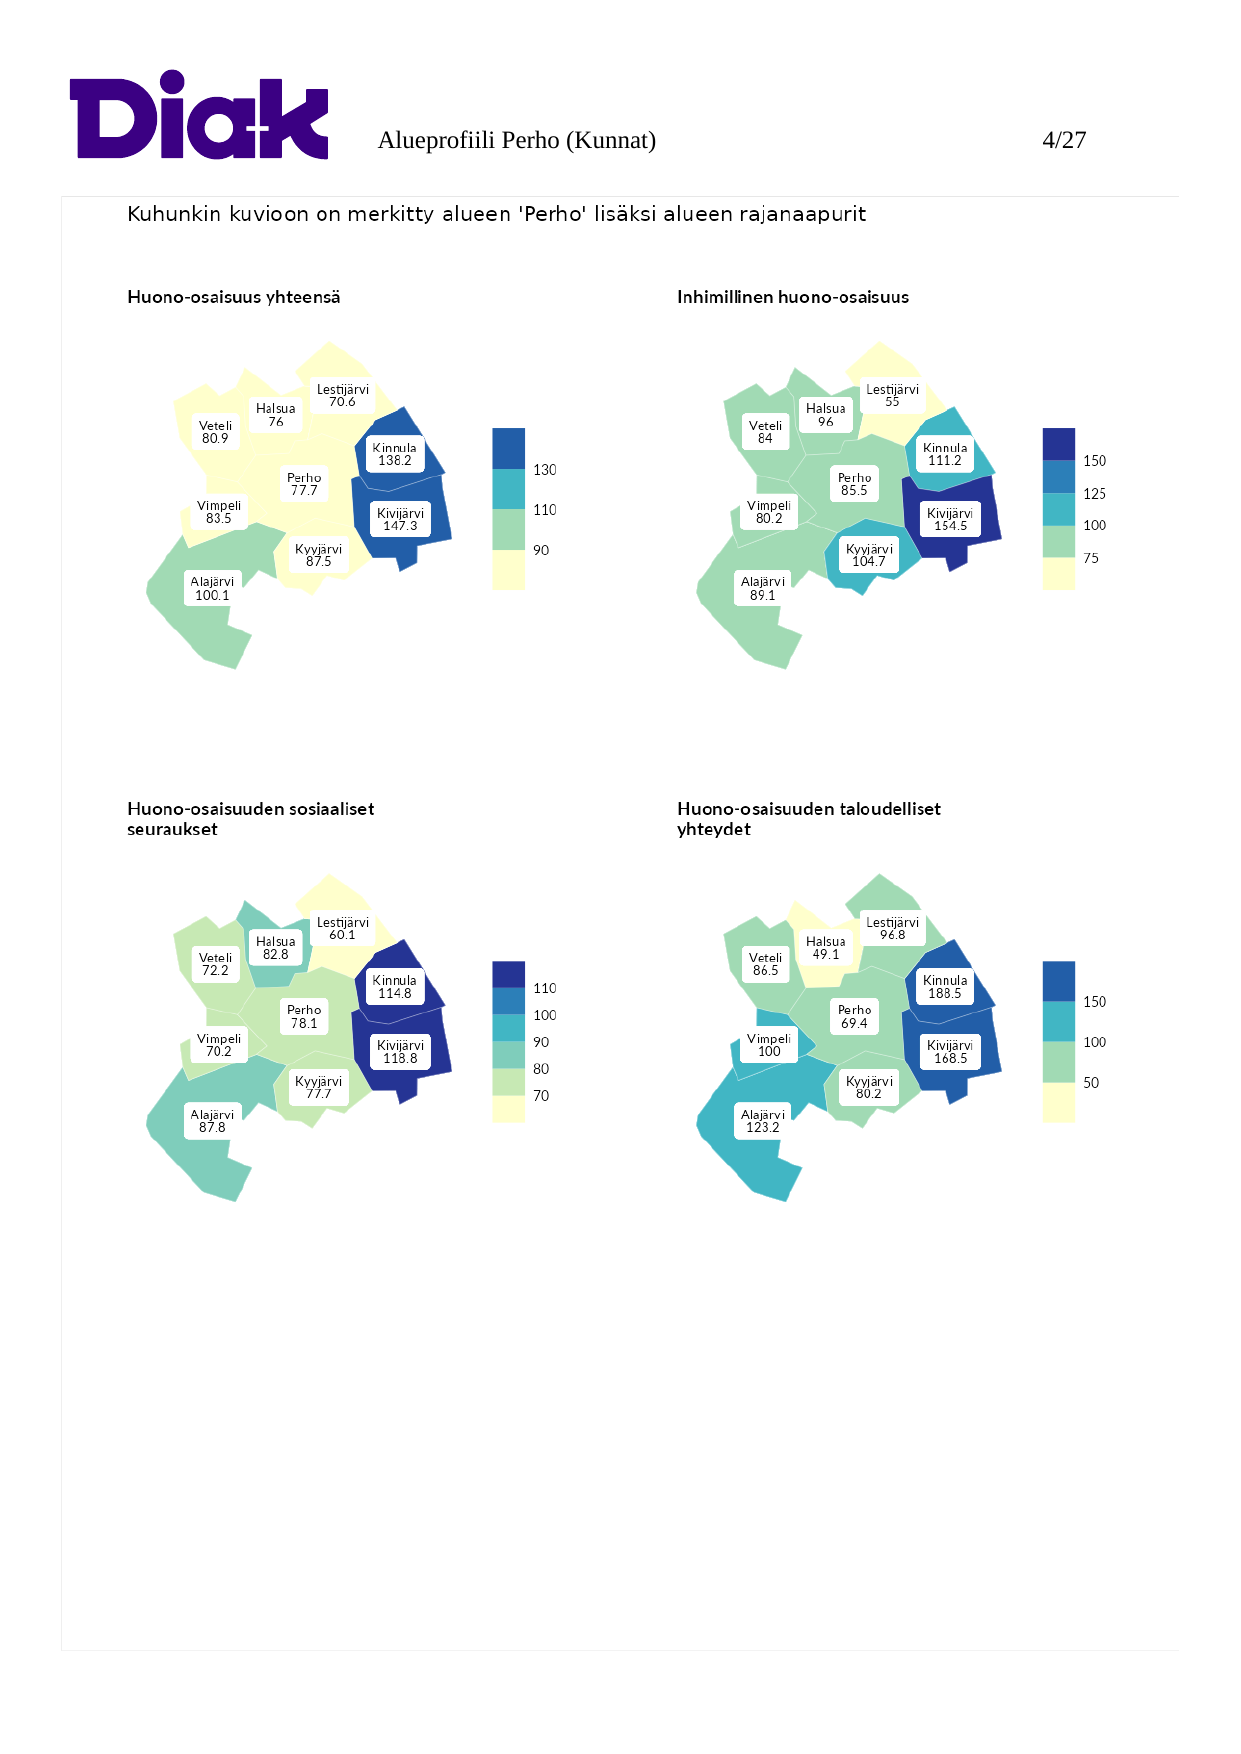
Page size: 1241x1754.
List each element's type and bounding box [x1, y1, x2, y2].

picture [61, 196, 1179, 1651]
